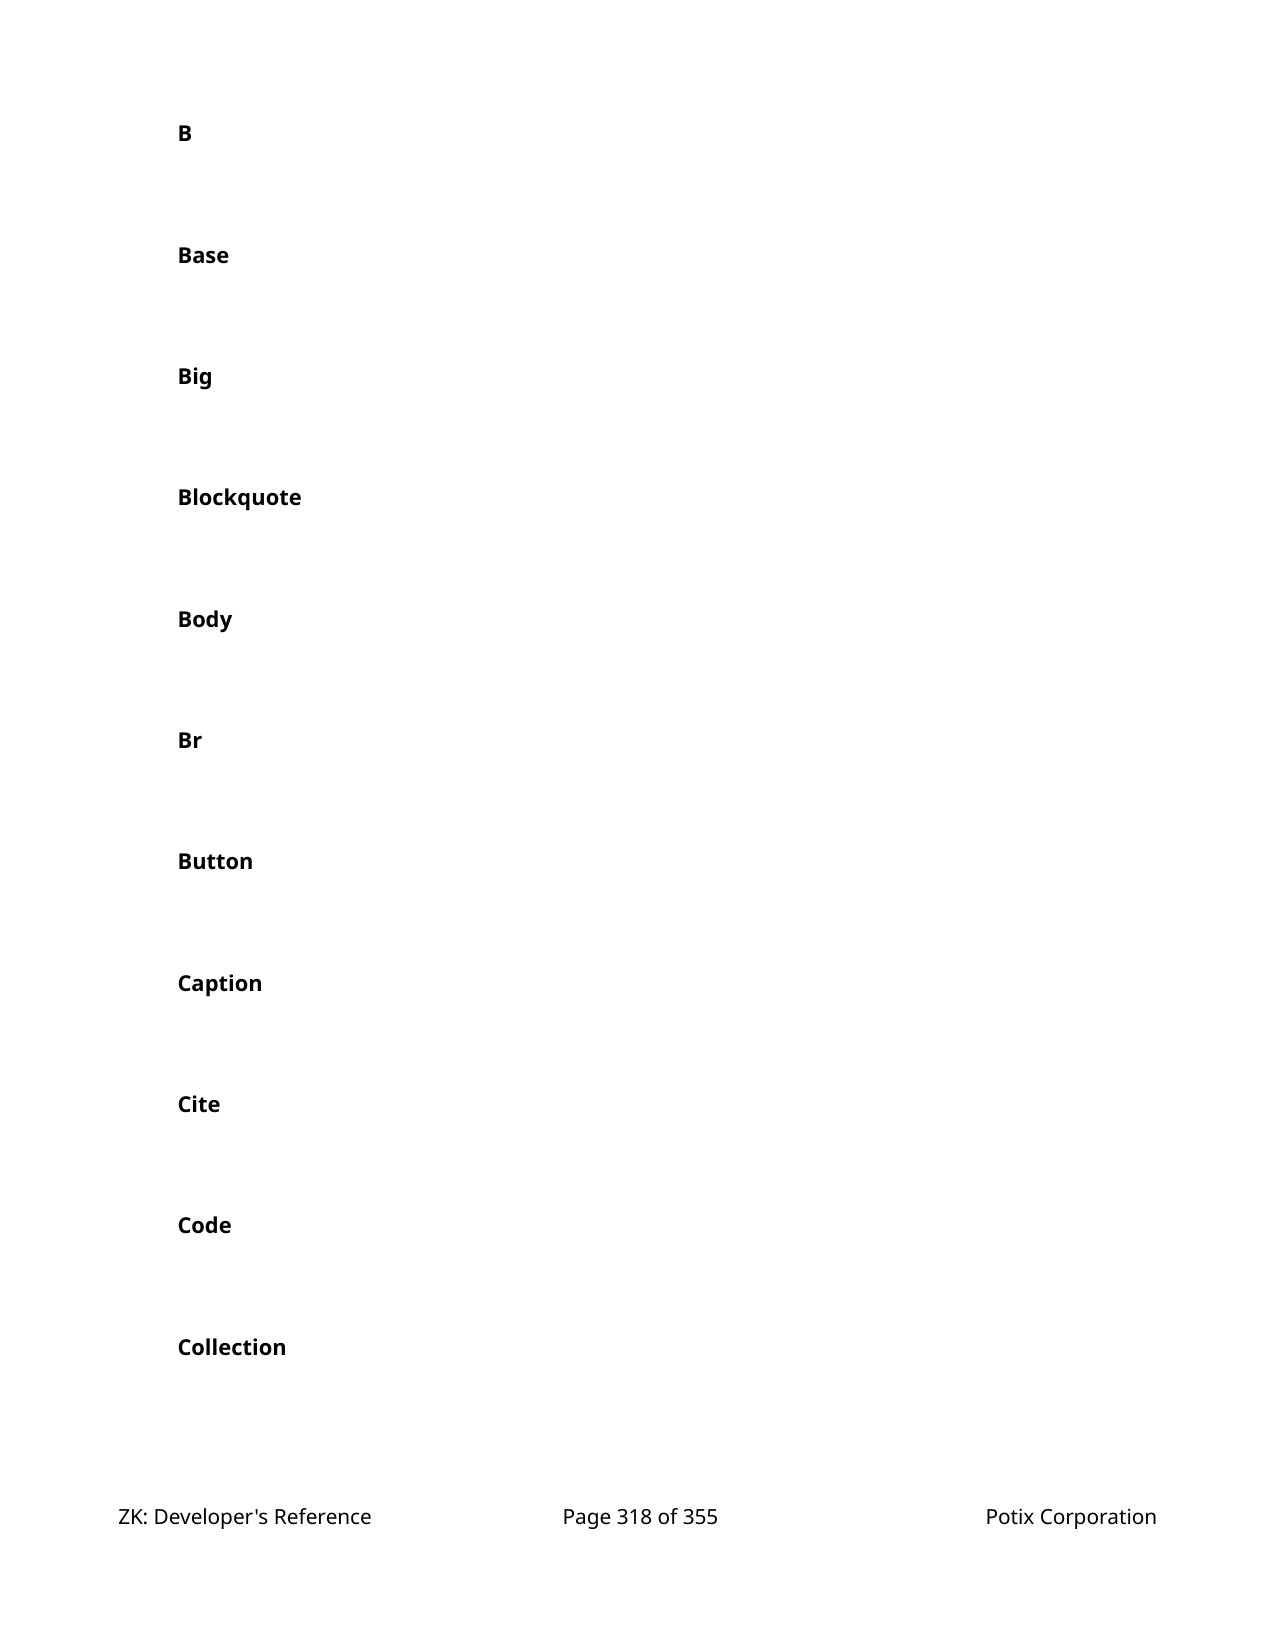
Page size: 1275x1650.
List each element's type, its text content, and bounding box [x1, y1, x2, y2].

subtitle Big [177, 361, 1157, 391]
subtitle Body [177, 603, 1157, 633]
subtitle Button [177, 846, 1157, 876]
subtitle Code [177, 1210, 1157, 1240]
subtitle Cite [177, 1089, 1157, 1119]
subtitle Collection [177, 1332, 1157, 1362]
subtitle Base [177, 239, 1157, 269]
subtitle B [177, 118, 1157, 148]
subtitle Br [177, 725, 1157, 755]
subtitle Blockquote [177, 482, 1157, 512]
subtitle Caption [177, 968, 1157, 998]
